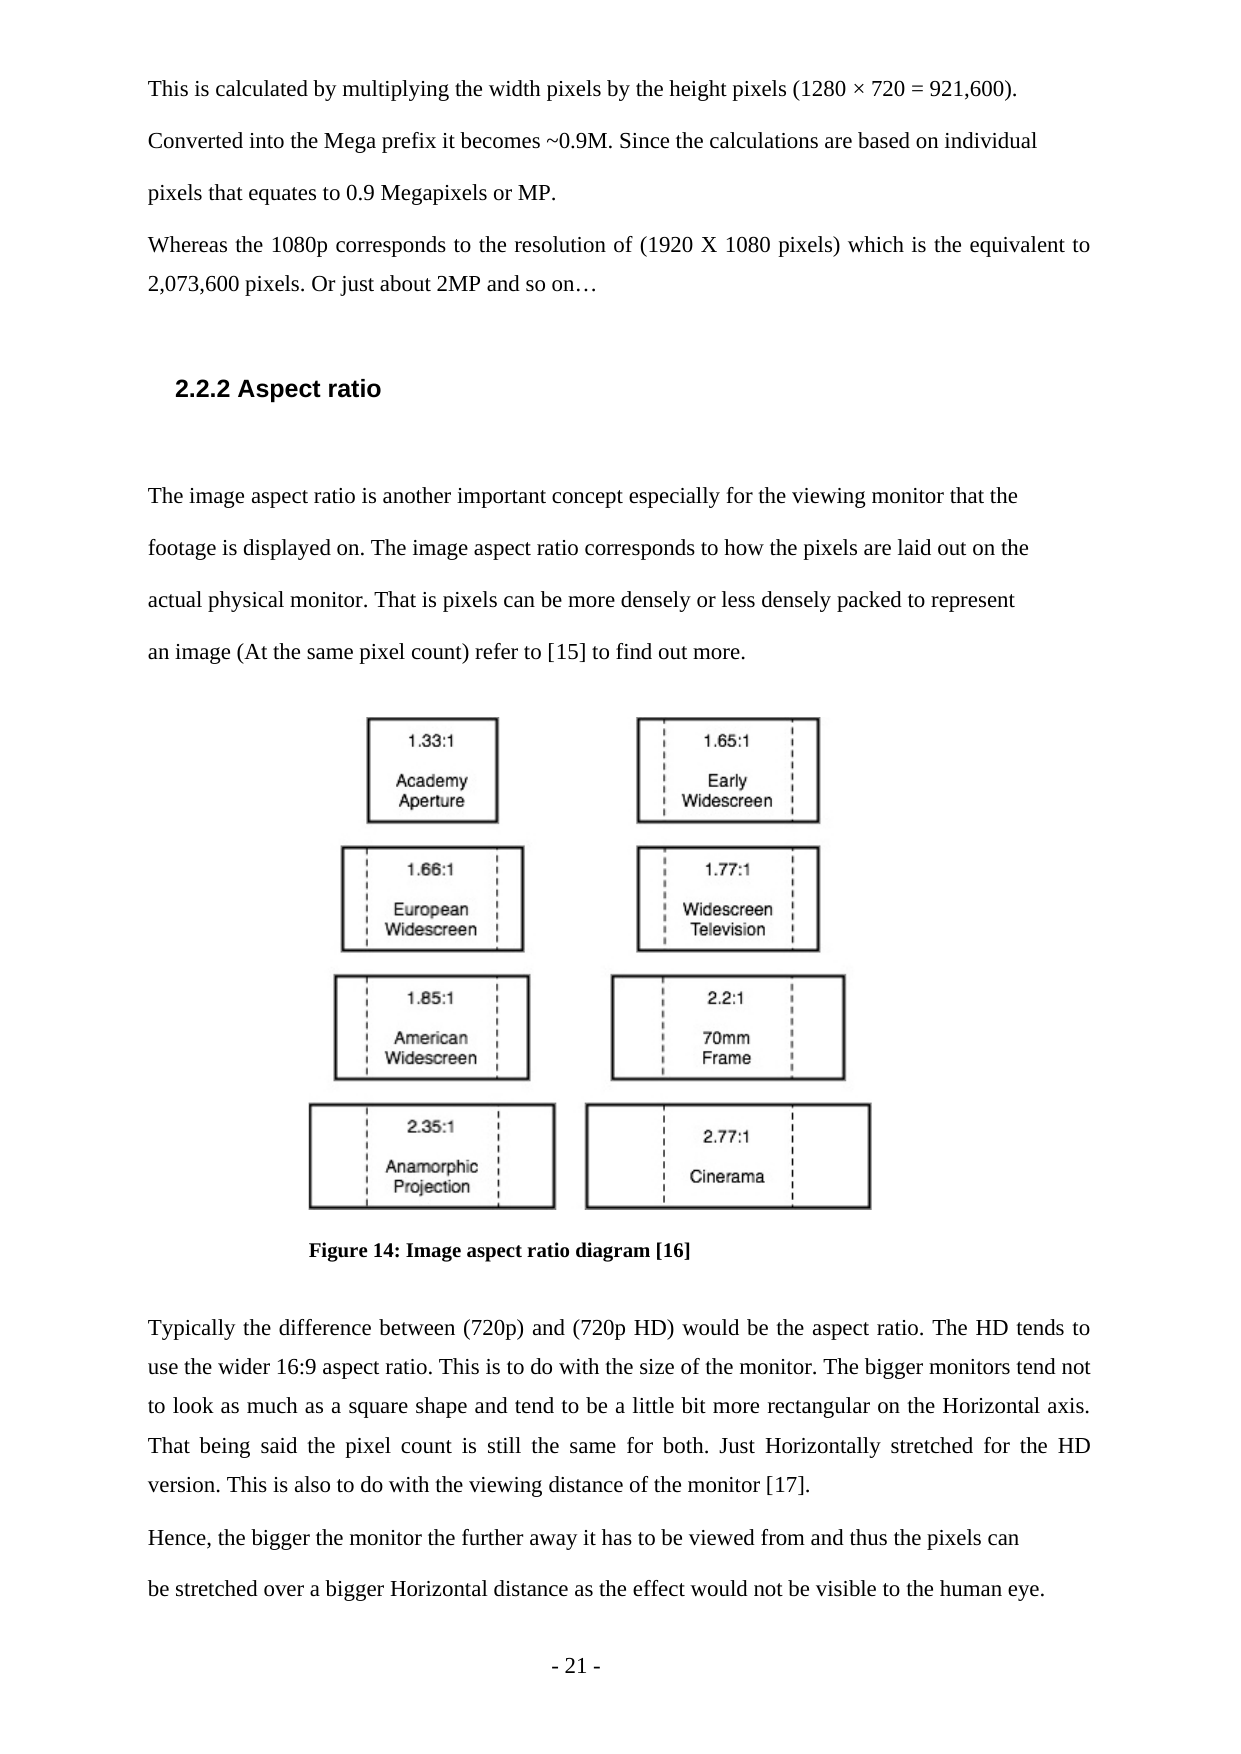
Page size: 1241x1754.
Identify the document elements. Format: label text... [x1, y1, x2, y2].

text The image aspect ratio is another important concept especially for the viewing monitor that the [148, 482, 1092, 508]
subtitle 2.2.2 Aspect ratio [175, 374, 1092, 403]
text an image (At the same pixel count) refer to [15] to find out more. [148, 638, 1092, 664]
text be stretched over a bigger Horizontal distance as the effect would not be visible to the human eye. [148, 1576, 1092, 1602]
text pixels that equates to 0.9 Megapixels or MP. [148, 179, 1092, 205]
text footage is displayed on. The image aspect ratio corresponds to how the pixels are laid out on the [148, 534, 1092, 560]
text Converted into the Mega prefix it becomes ~0.9M. Since the calculations are based on individual [148, 127, 1092, 153]
text actual physical monitor. That is pixels can be more densely or less densely packed to represent [148, 586, 1092, 612]
text This is calculated by multiplying the width pixels by the height pixels (1280 × 720 = 921,600). [148, 75, 1092, 101]
text Figure 14: Image aspect ratio diagram [16] [308, 1210, 872, 1262]
picture [308, 717, 872, 1210]
text Typically the difference between (720p) and (720p HD) would be the aspect ratio. The HD tends to use the wider 16:9 aspect ratio. This is to do with the size of the monitor. The bigger monitors tend not to look as much as a square shape and tend to be a little bit more rectangular on the Horizontal axis. That being said the pixel count is still the same for both. Just Horizontally stretched for the HD version. This is also to do with the viewing distance of the monitor [17]. [148, 1314, 1092, 1498]
text Whereas the 1080p corresponds to the resolution of (1920 X 1080 pixels) which is the equivalent to 2,073,600 pixels. Or just about 2MP and so on… [148, 231, 1092, 297]
text Hence, the bigger the monitor the further away it has to be viewed from and thus the pixels can [148, 1523, 1092, 1550]
